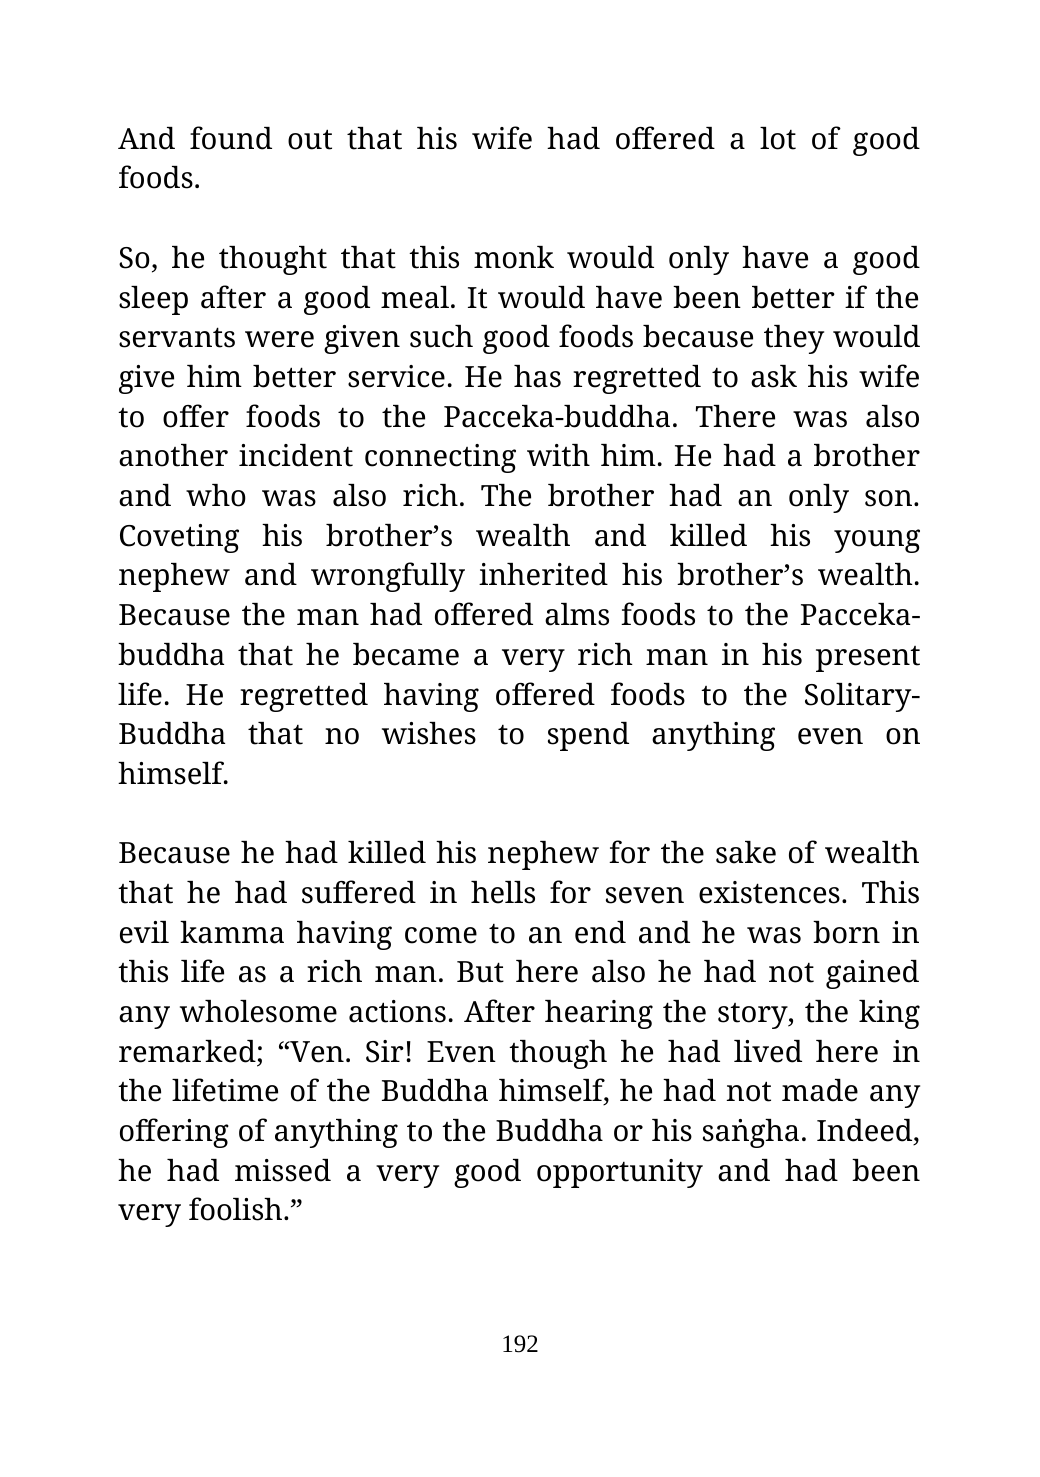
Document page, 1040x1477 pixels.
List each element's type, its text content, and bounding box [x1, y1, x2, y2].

text And found out that his wife had offered a lot of good foods. So, he thought that this monk would only have a good sleep after a good meal. It would have been better if the servants were given such good foods because they would give him better service. He has regretted to ask his wife to offer foods to the Pacceka-buddha. There was also another incident connecting with him. He had a brother and who was also rich. The brother had an only son. Coveting his brother’s wealth and killed his young nephew and wrongfully inherited his brother’s wealth. Because the man had offered alms foods to the Pacceka-buddha that he became a very rich man in his present life. He regretted having offered foods to the Solitary-Buddha that no wishes to spend anything even on himself. Because he had killed his nephew for the sake of wealth that he had suffered in hells for seven existences. This evil kamma having come to an end and he was born in this life as a rich man. But here also he had not gained any wholesome actions. After hearing the story, the king remarked; “Ven. Sir! Even though he had lived here in the lifetime of the Buddha himself, he had not made any offering of anything to the Buddha or his saṅgha. Indeed, he had missed a very good opportunity and had been very foolish.” [118, 118, 922, 1229]
